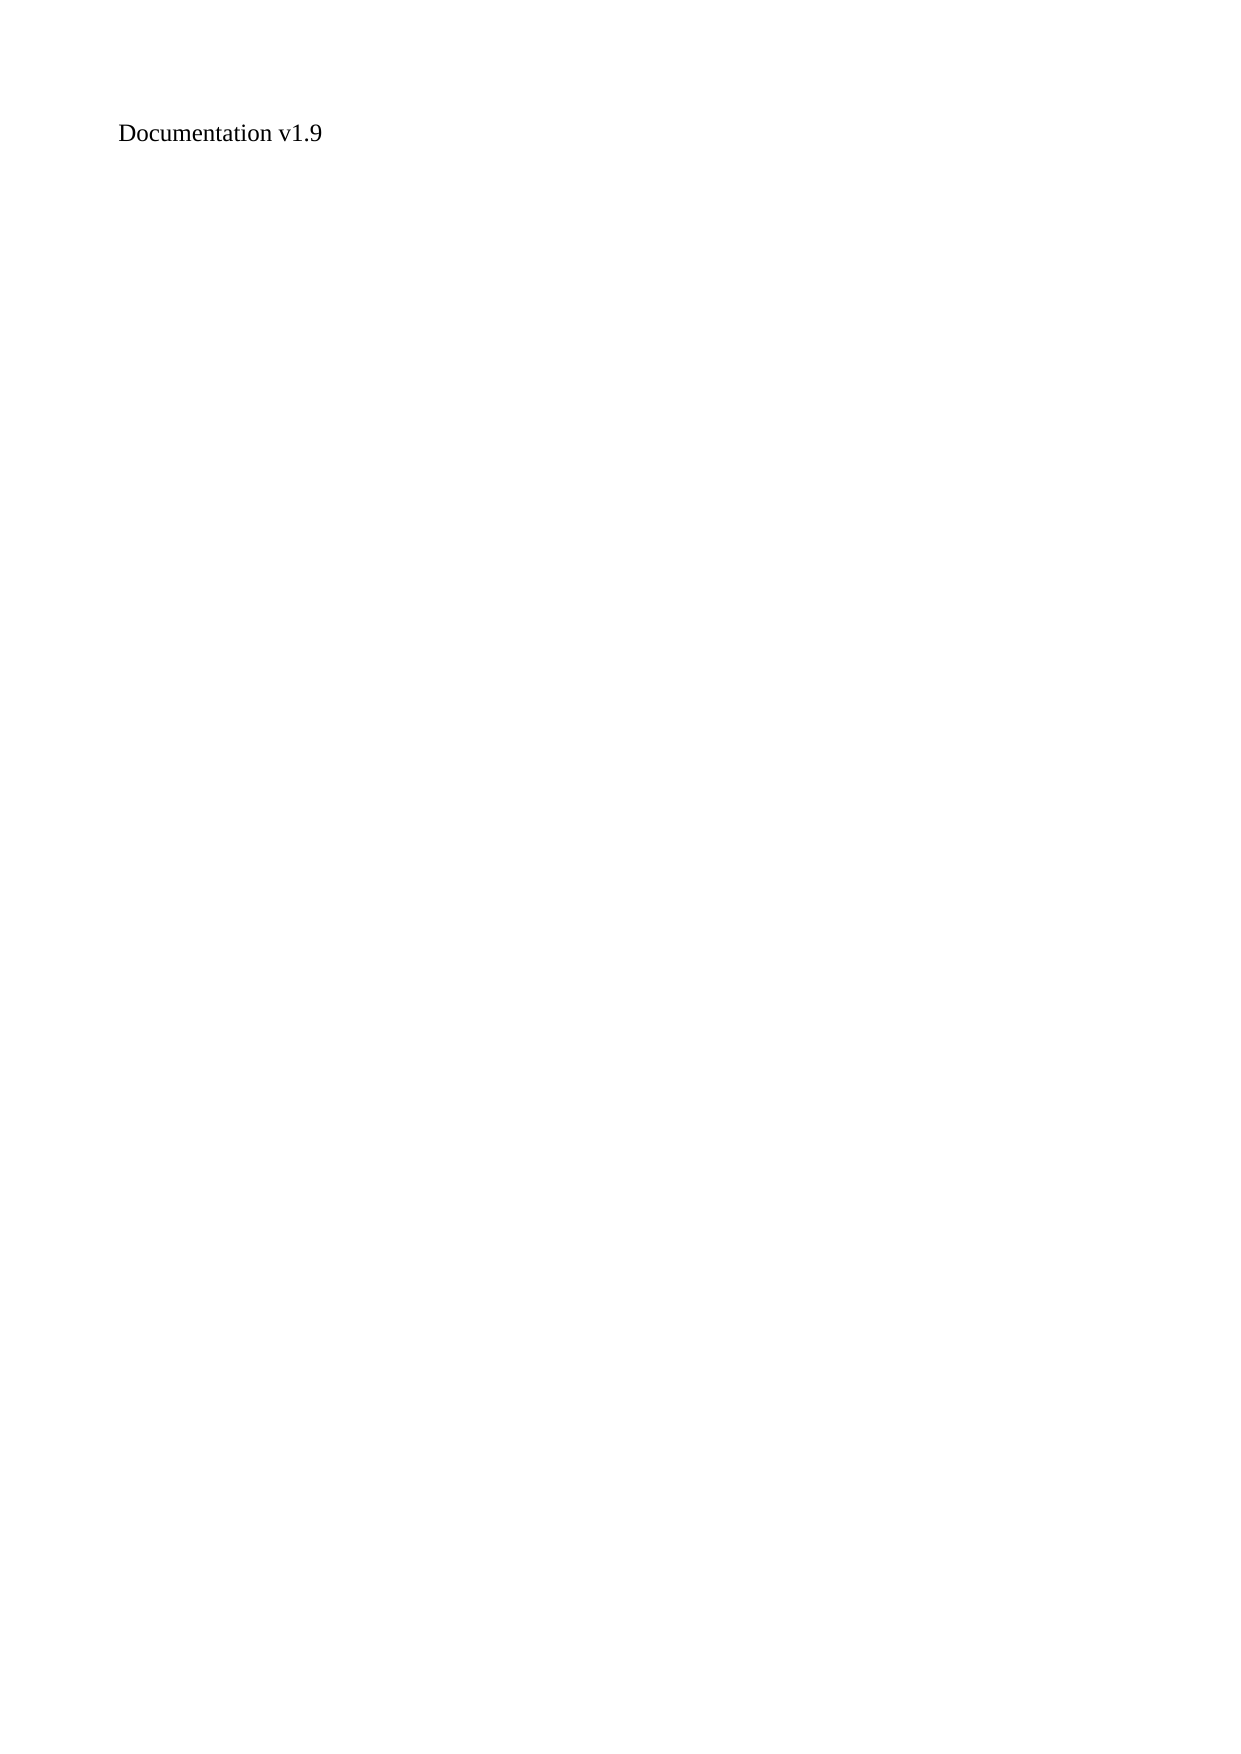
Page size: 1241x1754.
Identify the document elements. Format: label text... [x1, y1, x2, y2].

text Documentation v1.9 [118, 118, 1122, 147]
